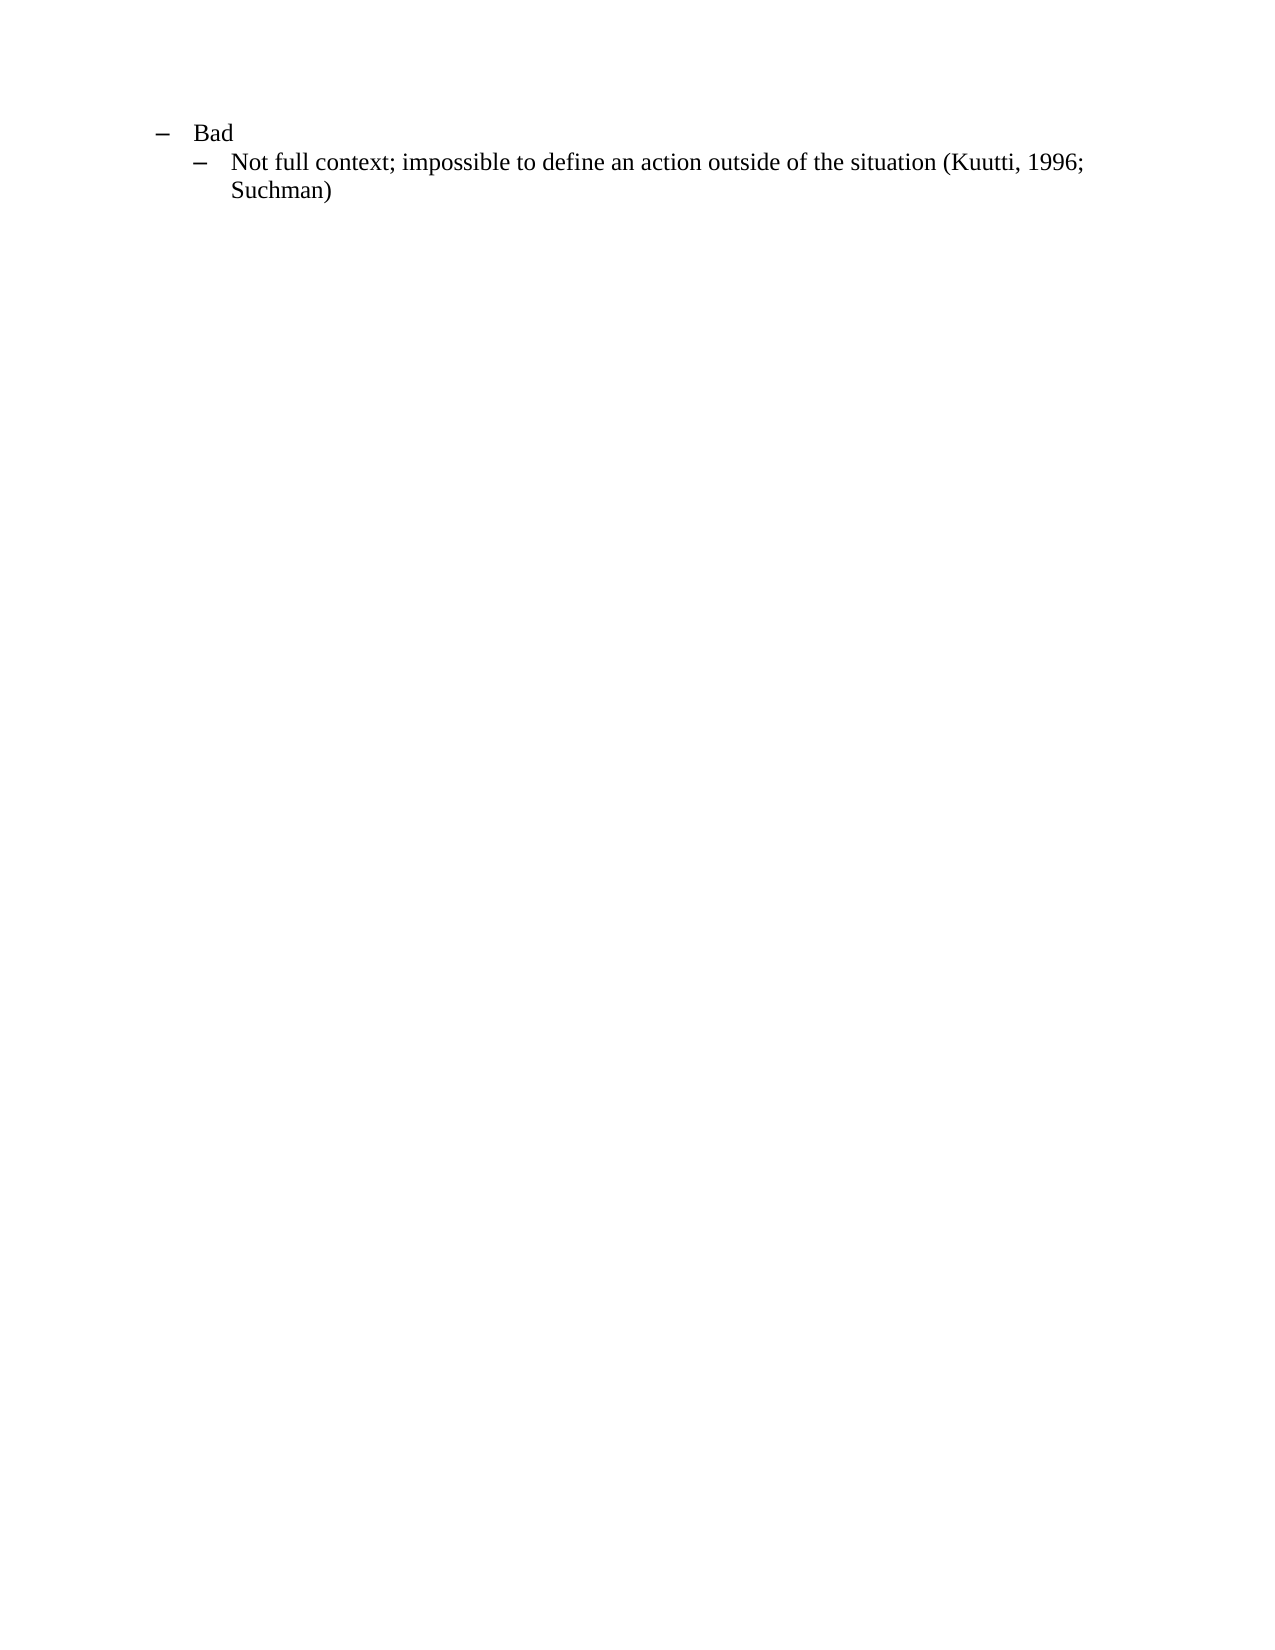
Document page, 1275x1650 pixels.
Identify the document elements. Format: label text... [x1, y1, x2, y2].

list Not full context; impossible to define an action outside of the situation (Kuutti, 1996; Suchman) [193, 147, 1157, 204]
list Bad [156, 118, 1157, 147]
